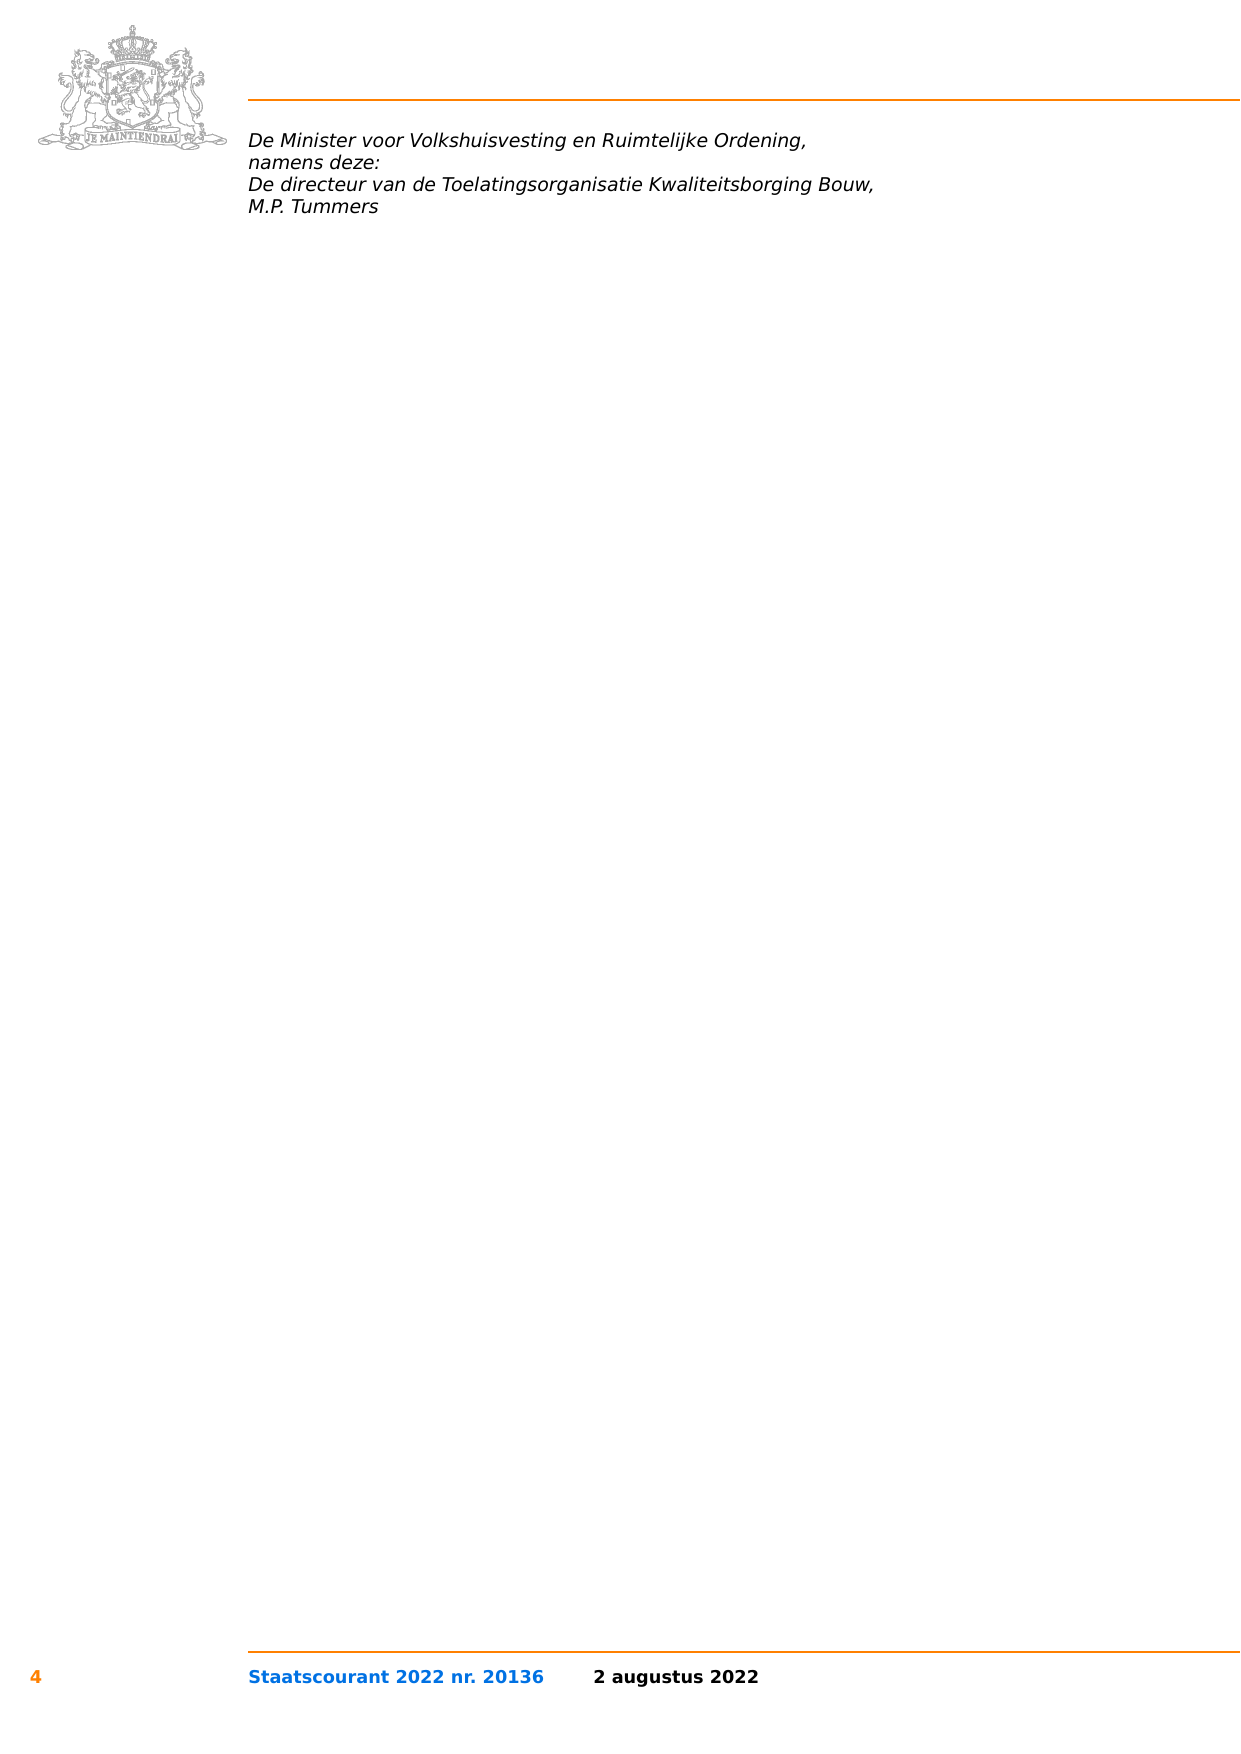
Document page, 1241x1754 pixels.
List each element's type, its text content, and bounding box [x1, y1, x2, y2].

text De Minister voor Volkshuisvesting en Ruimtelijke Ordening, namens deze: De directeur van de Toelatingsorganisatie Kwaliteitsborging Bouw, M.P. Tummers [248, 130, 1163, 218]
picture [38, 25, 227, 150]
